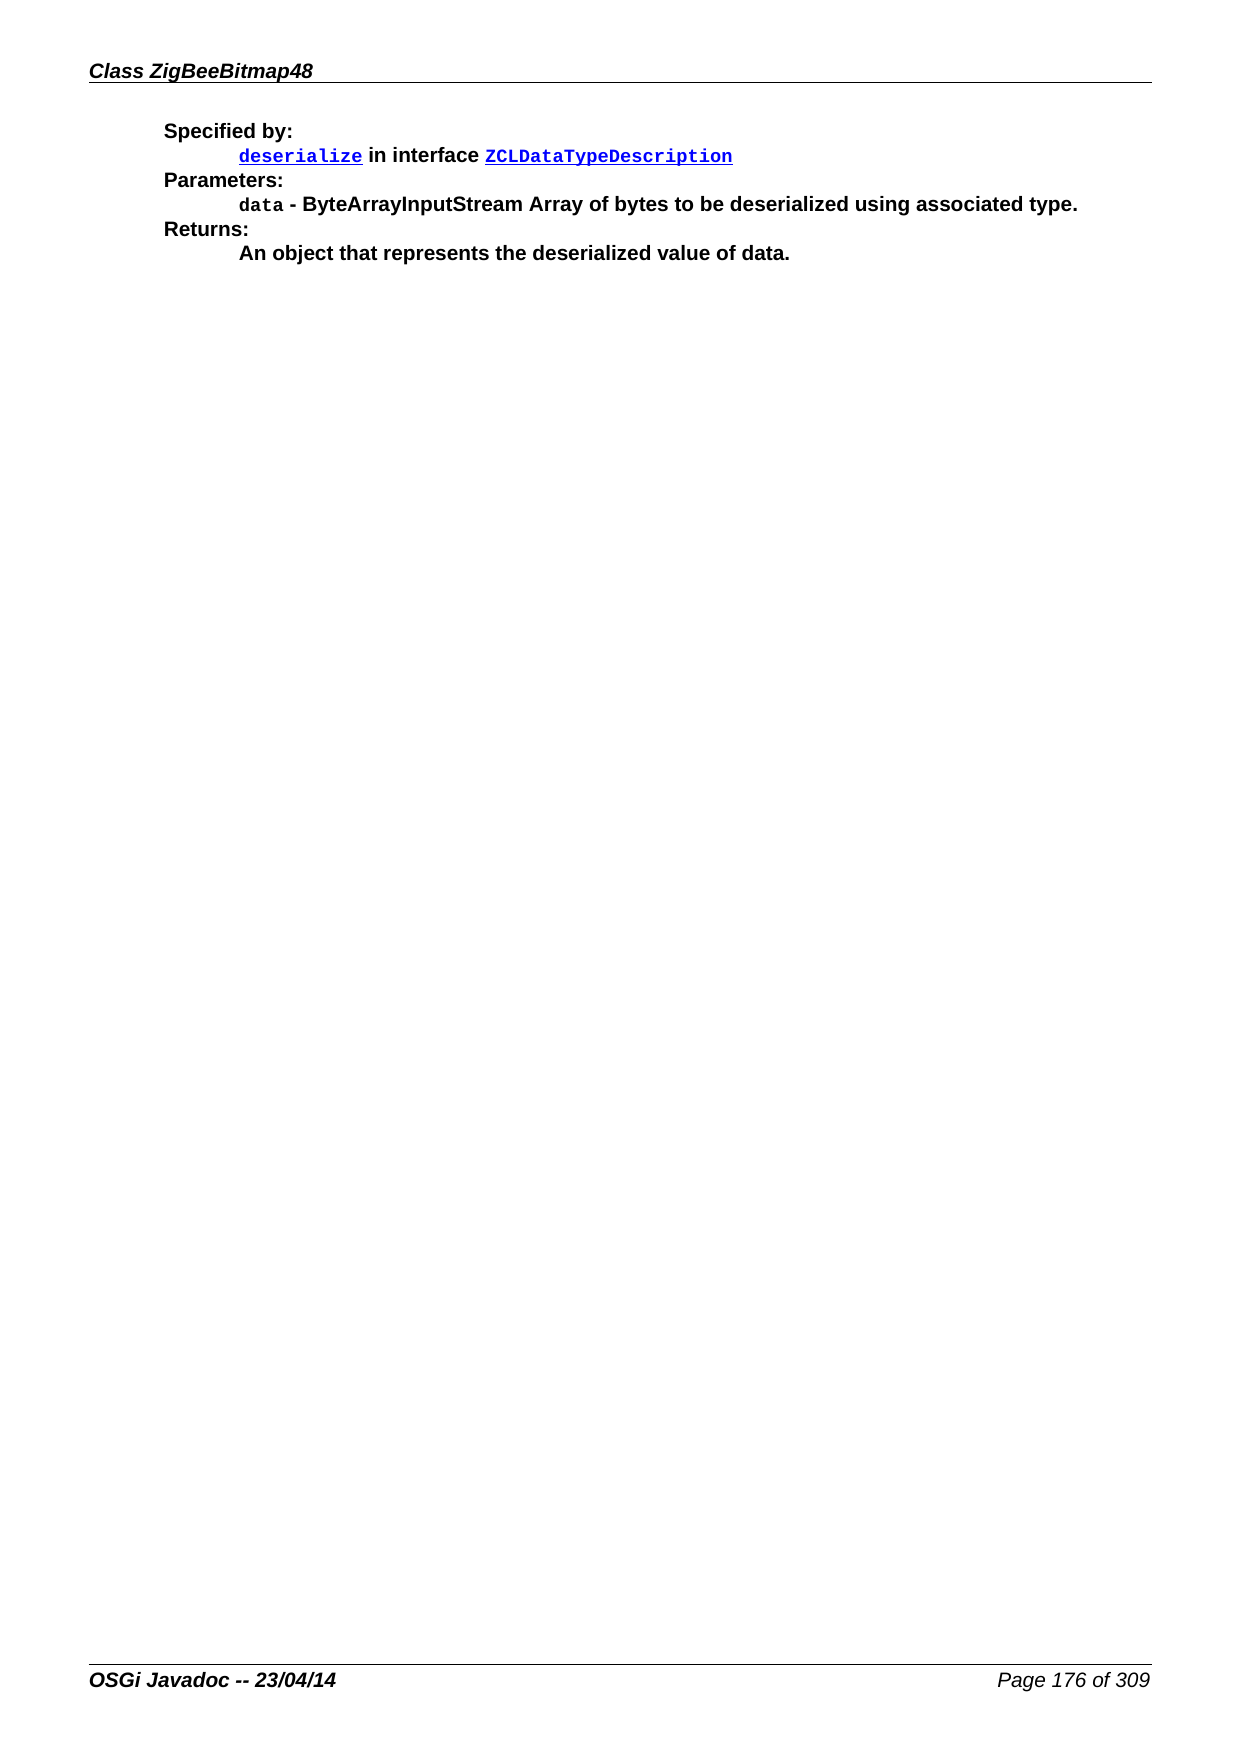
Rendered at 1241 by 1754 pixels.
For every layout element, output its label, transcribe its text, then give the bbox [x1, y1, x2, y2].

text An object that represents the deserialized value of data. [238, 241, 1152, 265]
text Parameters: [163, 168, 1152, 192]
text deserialize in interface ZCLDataTypeDescription [238, 142, 1152, 168]
text Returns: [163, 217, 1152, 241]
text Specified by: [163, 118, 1152, 142]
text data - ByteArrayInputStream Array of bytes to be deserialized using associated type. [238, 192, 1152, 217]
